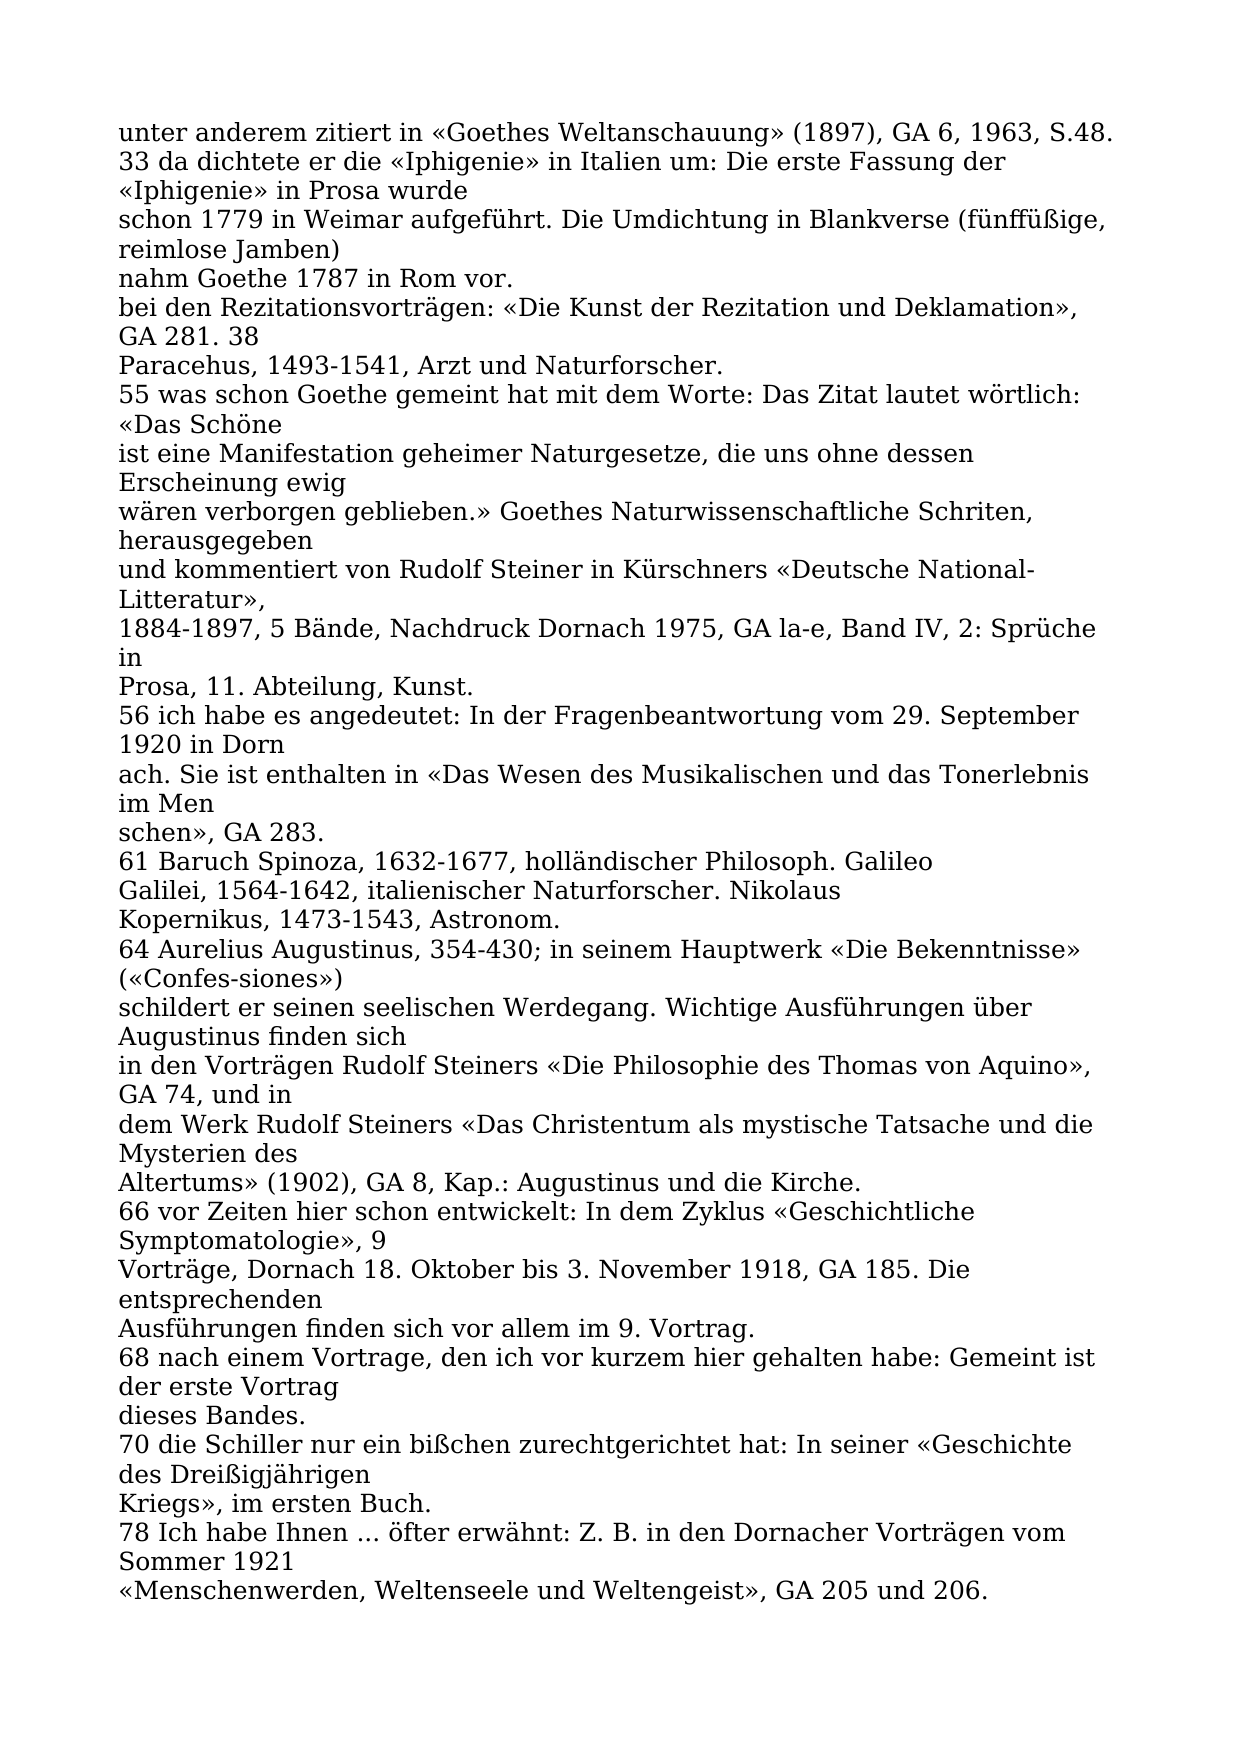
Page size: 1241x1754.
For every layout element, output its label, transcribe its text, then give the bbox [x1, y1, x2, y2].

text dem Werk Rudolf Steiners «Das Christentum als mystische Tatsache und die Mysterien des [118, 1110, 1122, 1168]
text in den Vorträgen Rudolf Steiners «Die Philosophie des Thomas von Aquino», GA 74, und in [118, 1051, 1122, 1110]
text 70 die Schiller nur ein bißchen zurechtgerichtet hat: In seiner «Geschichte des Dreißigjährigen [118, 1431, 1122, 1489]
text schen», GA 283. [118, 818, 1122, 847]
text 61 Baruch Spinoza, 1632-1677, holländischer Philosoph. Galileo [118, 847, 1122, 876]
text «Menschenwerden, Weltenseele und Weltengeist», GA 205 und 206. [118, 1576, 1122, 1606]
text 68 nach einem Vortrage, den ich vor kurzem hier gehalten habe: Gemeint ist der erste Vortrag [118, 1343, 1122, 1401]
text 64 Aurelius Augustinus, 354-430; in seinem Hauptwerk «Die Bekenntnisse» («Confes-siones») [118, 935, 1122, 993]
text 33 da dichtete er die «Iphigenie» in Italien um: Die erste Fassung der «Iphigenie» in Prosa wurde [118, 147, 1122, 206]
text Altertums» (1902), GA 8, Kap.: Augustinus und die Kirche. [118, 1168, 1122, 1197]
text 66 vor Zeiten hier schon entwickelt: In dem Zyklus «Geschichtliche Symptomatologie», 9 [118, 1197, 1122, 1256]
text 78 Ich habe Ihnen ... öfter erwähnt: Z. B. in den Dornacher Vorträgen vom Sommer 1921 [118, 1518, 1122, 1576]
text nahm Goethe 1787 in Rom vor. [118, 264, 1122, 293]
text Kriegs», im ersten Buch. [118, 1489, 1122, 1518]
text Vorträge, Dornach 18. Oktober bis 3. November 1918, GA 185. Die entsprechenden [118, 1256, 1122, 1314]
text 56 ich habe es angedeutet: In der Fragenbeantwortung vom 29. September 1920 in Dorn [118, 701, 1122, 760]
text 1884-1897, 5 Bände, Nachdruck Dornach 1975, GA la-e, Band IV, 2: Sprüche in [118, 614, 1122, 672]
text 55 was schon Goethe gemeint hat mit dem Worte: Das Zitat lautet wörtlich: «Das Schöne [118, 381, 1122, 439]
text dieses Bandes. [118, 1401, 1122, 1431]
text unter anderem zitiert in «Goethes Weltanschauung» (1897), GA 6, 1963, S.48. [118, 118, 1122, 147]
text schildert er seinen seelischen Werdegang. Wichtige Ausführungen über Augustinus finden sich [118, 993, 1122, 1051]
text Kopernikus, 1473-1543, Astronom. [118, 906, 1122, 935]
text bei den Rezitationsvorträgen: «Die Kunst der Rezitation und Deklamation», GA 281. 38 [118, 293, 1122, 351]
text Prosa, 11. Abteilung, Kunst. [118, 672, 1122, 701]
text ach. Sie ist enthalten in «Das Wesen des Musikalischen und das Tonerlebnis im Men [118, 760, 1122, 818]
text Ausführungen finden sich vor allem im 9. Vortrag. [118, 1314, 1122, 1343]
text und kommentiert von Rudolf Steiner in Kürschners «Deutsche National-Litteratur», [118, 556, 1122, 614]
text Galilei, 1564-1642, italienischer Naturforscher. Nikolaus [118, 876, 1122, 906]
text wären verborgen geblieben.» Goethes Naturwissenschaftliche Schriten, herausgegeben [118, 497, 1122, 556]
text ist eine Manifestation geheimer Naturgesetze, die uns ohne dessen Erscheinung ewig [118, 439, 1122, 497]
text Paracehus, 1493-1541, Arzt und Naturforscher. [118, 351, 1122, 381]
text schon 1779 in Weimar aufgeführt. Die Umdichtung in Blankverse (fünffüßige, reimlose Jamben) [118, 206, 1122, 264]
